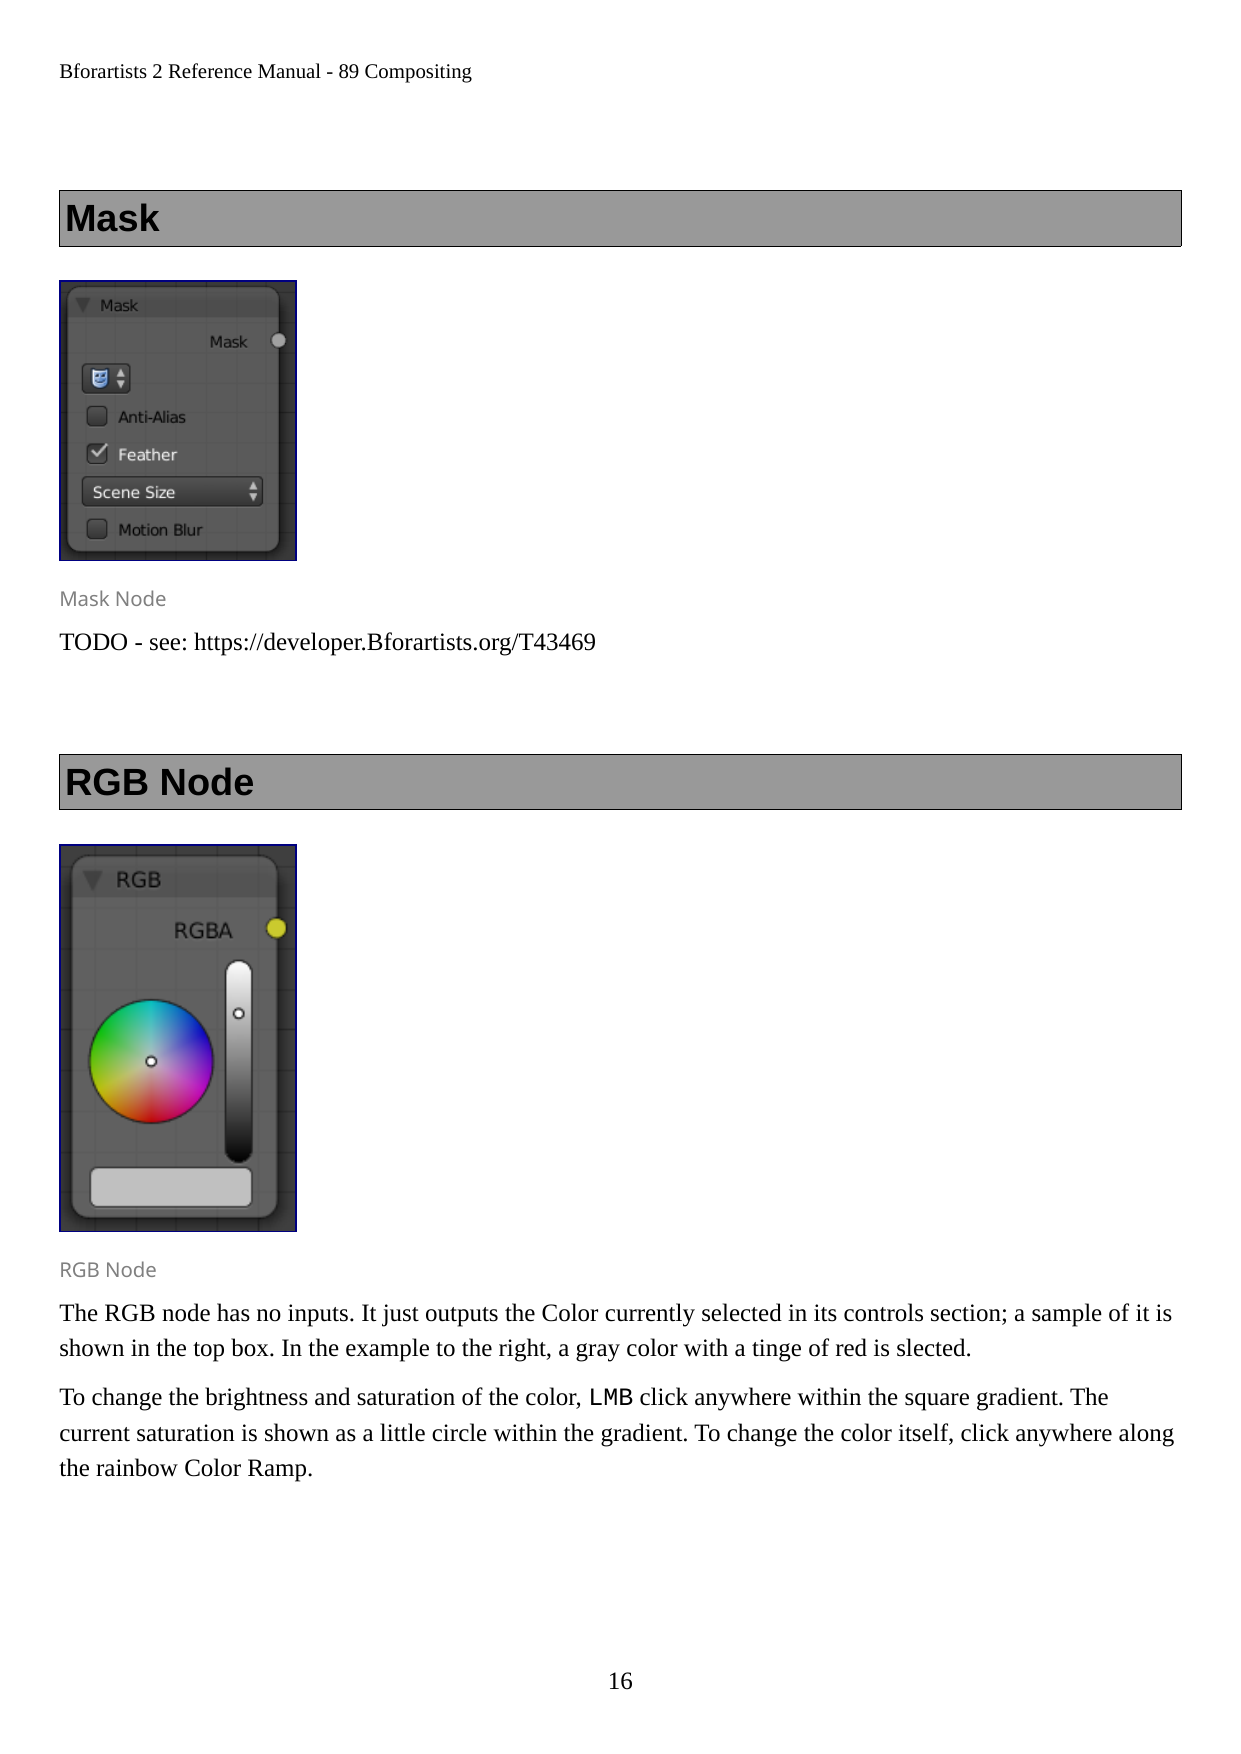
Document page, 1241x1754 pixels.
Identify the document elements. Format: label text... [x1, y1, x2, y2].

text To change the brightness and saturation of the color, LMB click anywhere within the square gradient. The current saturation is shown as a little circle within the gradient. To change the color itself, click anywhere along the rainbow Color Ramp. [59, 1382, 1181, 1482]
picture [61, 282, 295, 560]
picture [61, 846, 295, 1231]
table_header Mask [60, 191, 1181, 246]
text Mask Node [59, 581, 1181, 613]
table_header RGB Node [60, 755, 1181, 809]
text The RGB node has no inputs. It just outputs the Color currently selected in its controls section; a sample of it is shown in the top box. In the example to the right, a gray color with a tinge of red is slected. [59, 1298, 1181, 1362]
text RGB Node [59, 1252, 1181, 1284]
text TODO - see: https://developer.Bforartists.org/T43469 [59, 627, 1181, 656]
